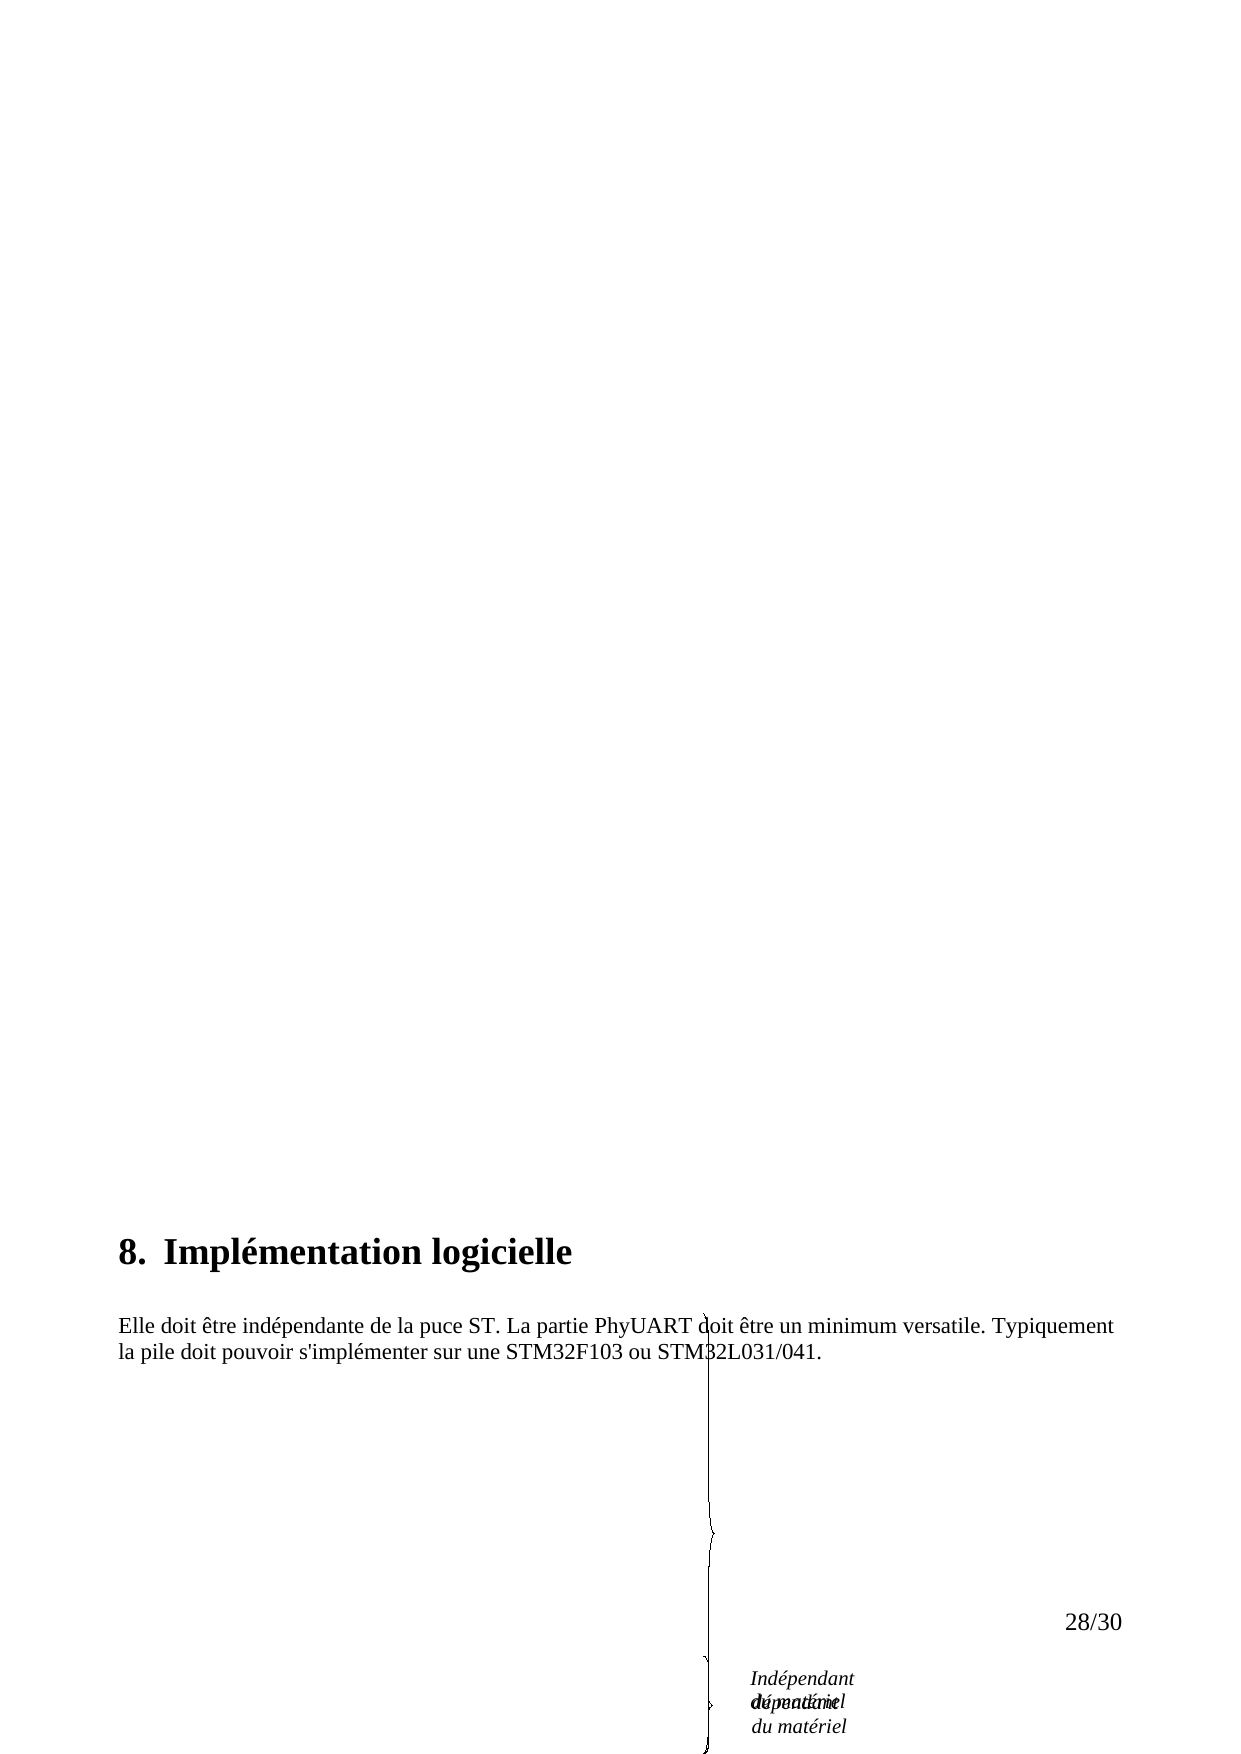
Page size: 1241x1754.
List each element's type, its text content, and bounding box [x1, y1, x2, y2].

subtitle Implémentation logicielle [118, 1229, 1122, 1273]
text Elle doit être indépendante de la puce ST. La partie PhyUART doit être un minimum versatile. Typiquement la pile doit pouvoir s'implémenter sur une STM32F103 ou STM32L031/041. [118, 1312, 1122, 1364]
